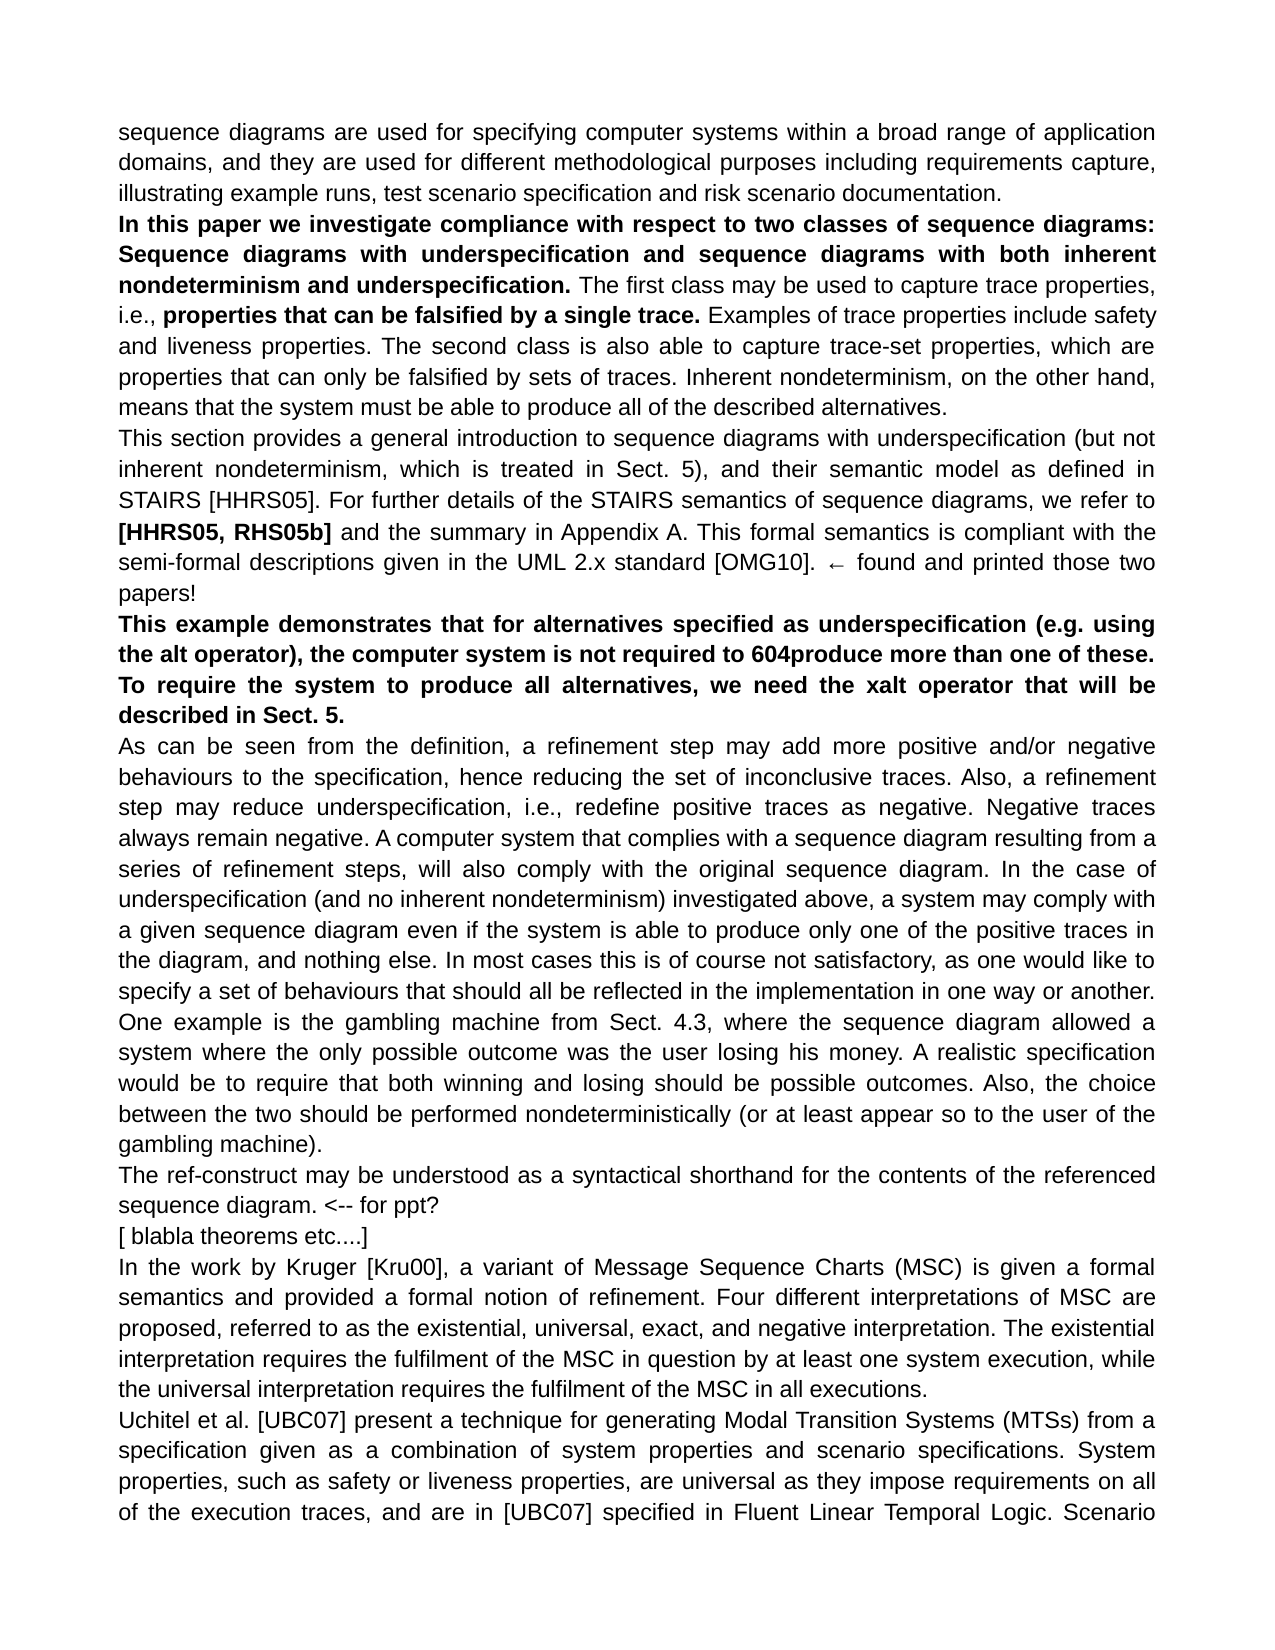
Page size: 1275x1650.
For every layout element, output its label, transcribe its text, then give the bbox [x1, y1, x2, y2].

text sequence diagrams are used for specifying computer systems within a broad range of application domains, and they are used for different methodological purposes including requirements capture, illustrating example runs, test scenario specification and risk scenario documentation. [118, 118, 1157, 206]
text [ blabla theorems etc....] [118, 1222, 1157, 1249]
text As can be seen from the definition, a refinement step may add more positive and/or negative behaviours to the specification, hence reducing the set of inconclusive traces. Also, a refinement step may reduce underspecification, i.e., redefine positive traces as negative. Negative traces always remain negative. A computer system that complies with a sequence diagram resulting from a series of refinement steps, will also comply with the original sequence diagram. In the case of underspecification (and no inherent nondeterminism) investigated above, a system may comply with a given sequence diagram even if the system is able to produce only one of the positive traces in the diagram, and nothing else. In most cases this is of course not satisfactory, as one would like to specify a set of behaviours that should all be reflected in the implementation in one way or another. One example is the gambling machine from Sect. 4.3, where the sequence diagram allowed a system where the only possible outcome was the user losing his money. A realistic specification would be to require that both winning and losing should be possible outcomes. Also, the choice between the two should be performed nondeterministically (or at least appear so to the user of the gambling machine). [118, 732, 1157, 1157]
text The ref-construct may be understood as a syntactical shorthand for the contents of the referenced sequence diagram. <-- for ppt? [118, 1161, 1157, 1219]
text This example demonstrates that for alternatives specified as underspecification (e.g. using the alt operator), the computer system is not required to 604produce more than one of these. To require the system to produce all alternatives, we need the xalt operator that will be described in Sect. 5. [118, 610, 1157, 729]
text In this paper we investigate compliance with respect to two classes of sequence diagrams: Sequence diagrams with underspecification and sequence diagrams with both inherent nondeterminism and underspecification. The first class may be used to capture trace properties, i.e., properties that can be falsified by a single trace. Examples of trace properties include safety and liveness properties. The second class is also able to capture trace-set properties, which are properties that can only be falsified by sets of traces. Inherent nondeterminism, on the other hand, means that the system must be able to produce all of the described alternatives. [118, 210, 1157, 421]
text In the work by Kruger [Kru00], a variant of Message Sequence Charts (MSC) is given a formal semantics and provided a formal notion of refinement. Four different interpretations of MSC are proposed, referred to as the existential, universal, exact, and negative interpretation. The existential interpretation requires the fulfilment of the MSC in question by at least one system execution, while the universal interpretation requires the fulfilment of the MSC in all executions. [118, 1253, 1157, 1402]
text Uchitel et al. [UBC07] present a technique for generating Modal Transition Systems (MTSs) from a specification given as a combination of system properties and scenario specifications. System properties, such as safety or liveness properties, are universal as they impose requirements on all of the execution traces, and are in [UBC07] specified in Fluent Linear Temporal Logic. Scenario [118, 1406, 1157, 1525]
text This section provides a general introduction to sequence diagrams with underspecification (but not inherent nondeterminism, which is treated in Sect. 5), and their semantic model as defined in STAIRS [HHRS05]. For further details of the STAIRS semantics of sequence diagrams, we refer to [HHRS05, RHS05b] and the summary in Appendix A. This formal semantics is compliant with the semi-formal descriptions given in the UML 2.x standard [OMG10]. ← found and printed those two papers! [118, 424, 1157, 606]
